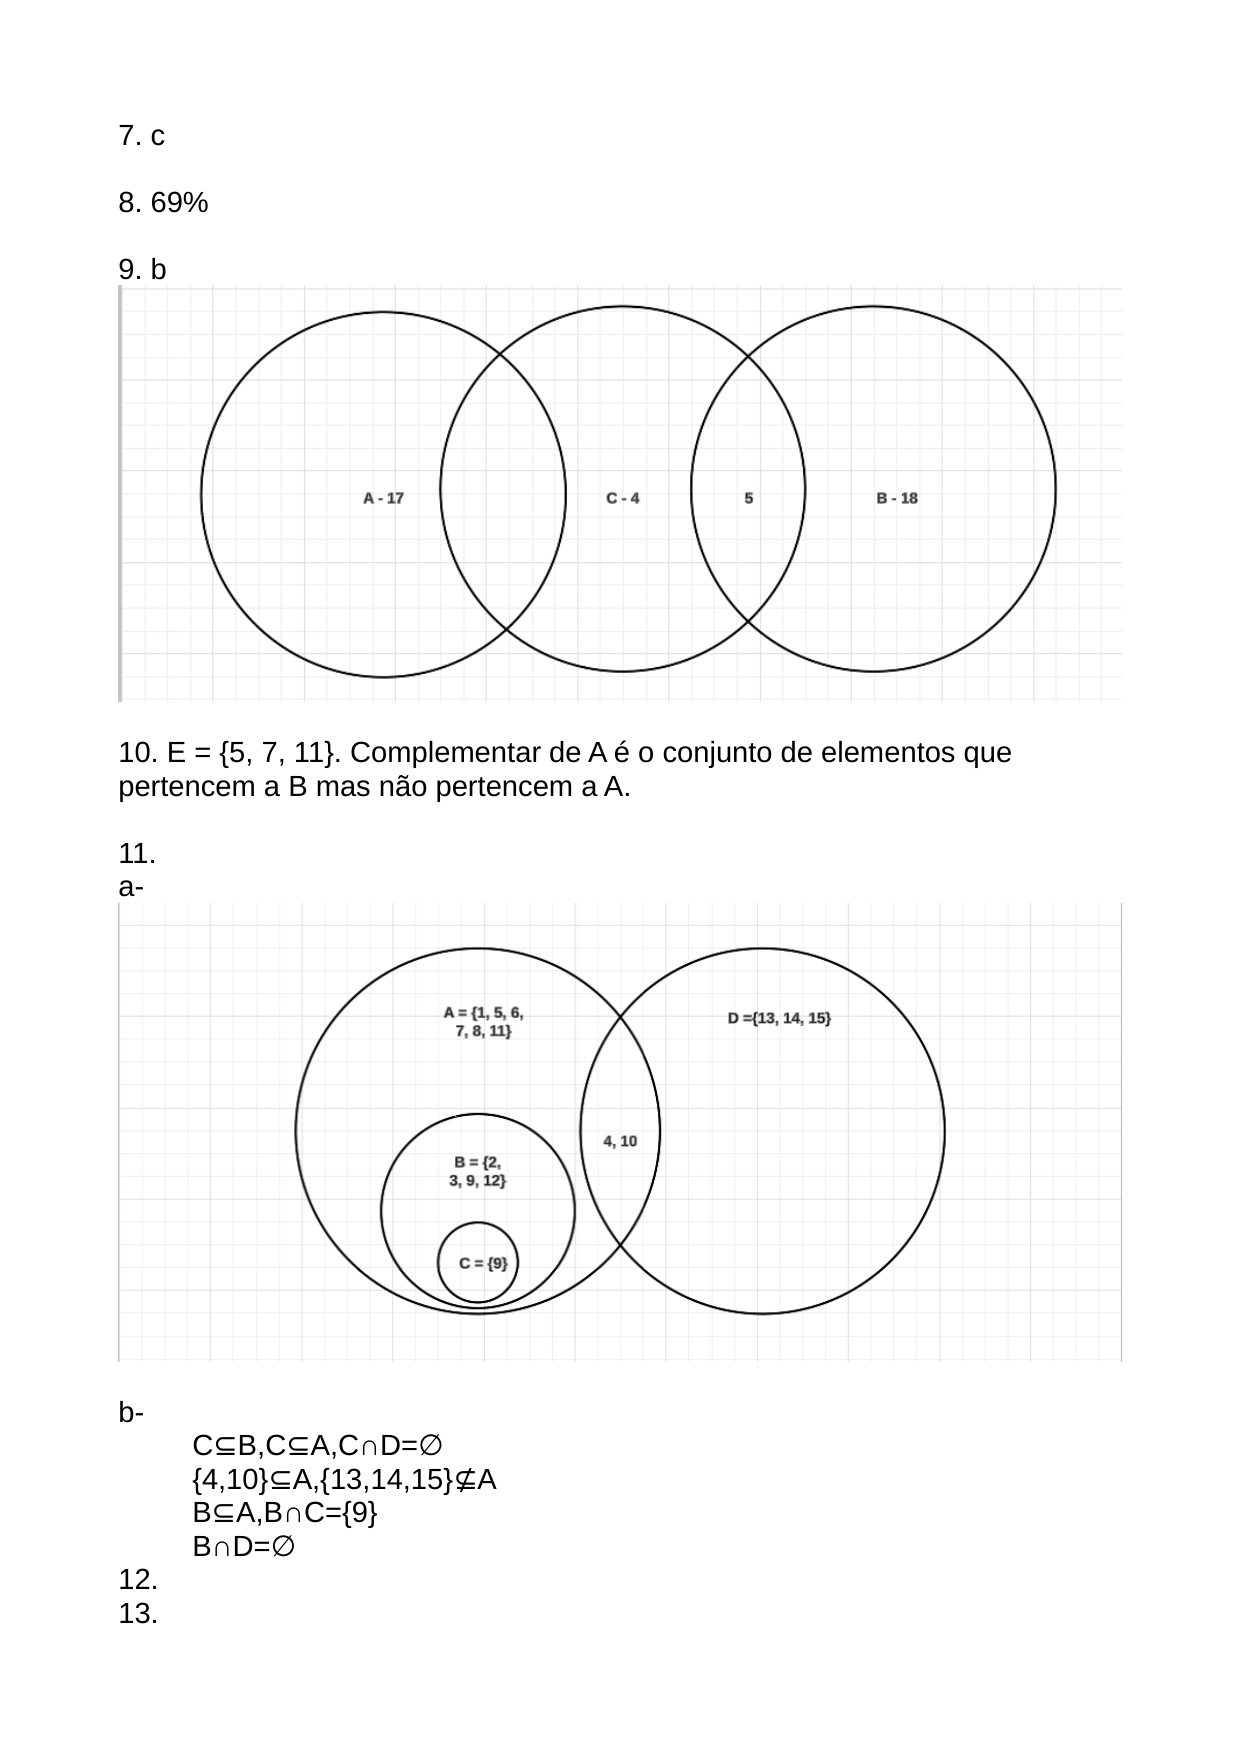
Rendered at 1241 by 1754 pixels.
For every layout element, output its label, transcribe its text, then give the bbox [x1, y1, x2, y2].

text C⊆B,C⊆A,C∩D=∅ [118, 1428, 1122, 1462]
text 13. [118, 1596, 1122, 1629]
text {4,10}⊆A,{13,14,15}⊈A [118, 1462, 1122, 1495]
text b- [118, 1395, 1122, 1428]
text B⊆A,B∩C={9} [118, 1495, 1122, 1529]
text 7. c [118, 118, 1122, 152]
text 9. b [118, 252, 1122, 285]
picture [118, 285, 1123, 702]
text a- [118, 869, 1122, 903]
text B∩D=∅ [118, 1529, 1122, 1562]
text 10. E = {5, 7, 11}. Complementar de A é o conjunto de elementos que pertencem a B mas não pertencem a A. [118, 735, 1122, 802]
text 8. 69% [118, 185, 1122, 219]
text 12. [118, 1562, 1122, 1596]
text 11. [118, 836, 1122, 869]
picture [118, 903, 1123, 1362]
